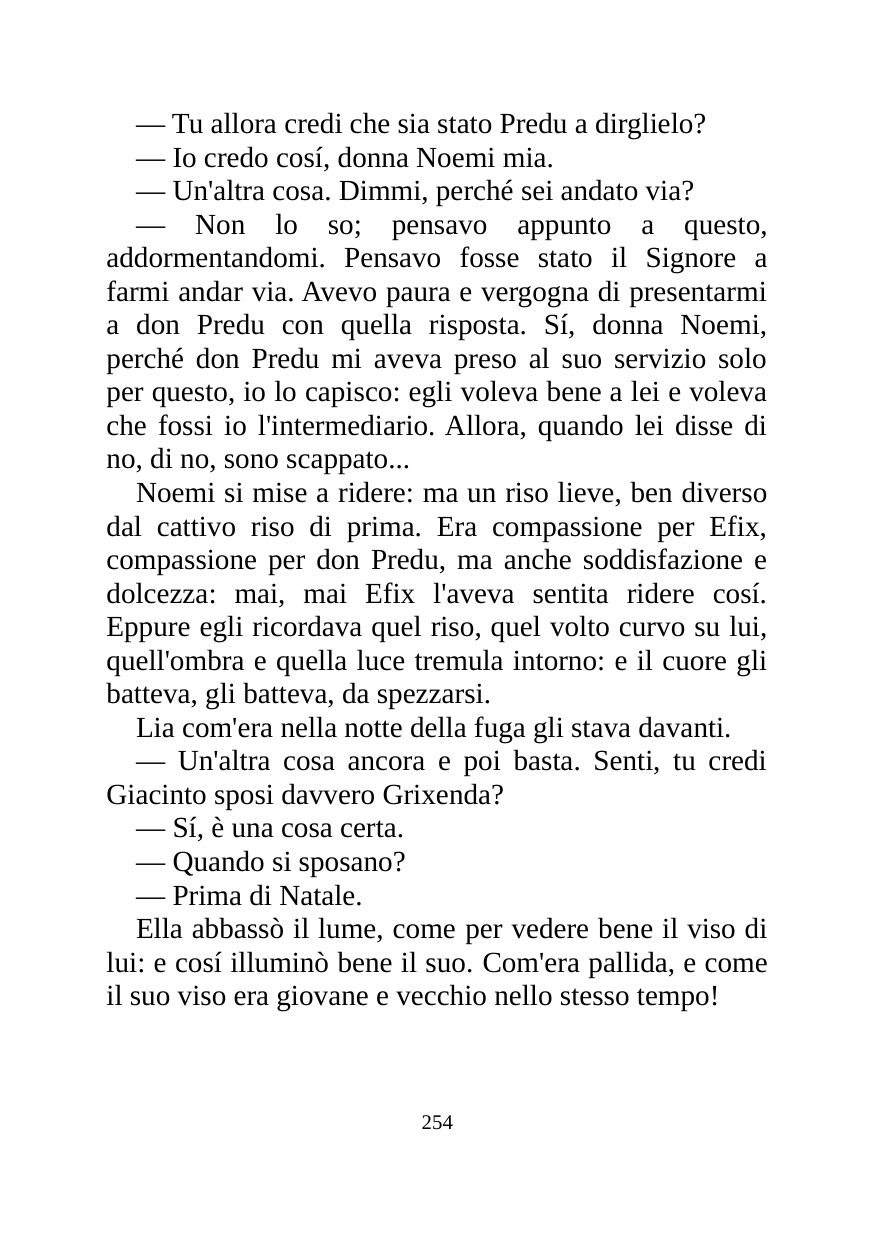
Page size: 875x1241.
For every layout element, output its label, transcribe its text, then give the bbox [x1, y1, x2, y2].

text Noemi si mise a ridere: ma un riso lieve, ben diverso dal cattivo riso di prima. Era compassione per Efix, compassione per don Predu, ma anche soddisfazione e dolcezza: mai, mai Efix l'aveva sentita ridere cosí. Eppure egli ricordava quel riso, quel volto curvo su lui, quell'ombra e quella luce tremula intorno: e il cuore gli batteva, gli batteva, da spezzarsi. [106, 475, 768, 710]
text — Io credo cosí, donna Noemi mia. [106, 140, 768, 173]
text — Non lo so; pensavo appunto a questo, addormentandomi. Pensavo fosse stato il Signore a farmi andar via. Avevo paura e vergogna di presentarmi a don Predu con quella risposta. Sí, donna Noemi, perché don Predu mi aveva preso al suo servizio solo per questo, io lo capisco: egli voleva bene a lei e voleva che fossi io l'intermediario. Allora, quando lei disse di no, di no, sono scappato... [106, 207, 768, 475]
text — Quando si sposano? [106, 844, 768, 878]
text Lia com'era nella notte della fuga gli stava davanti. [106, 710, 768, 743]
text Ella abbassò il lume, come per vedere bene il viso di lui: e cosí illuminò bene il suo. Com'era pallida, e come il suo viso era giovane e vecchio nello stesso tempo! [106, 911, 768, 1012]
text — Prima di Natale. [106, 878, 768, 911]
text — Tu allora credi che sia stato Predu a dirglielo? [106, 106, 768, 140]
text — Sí, è una cosa certa. [106, 811, 768, 844]
text — Un'altra cosa. Dimmi, perché sei andato via? [106, 173, 768, 207]
text — Un'altra cosa ancora e poi basta. Senti, tu credi Giacinto sposi davvero Grixenda? [106, 743, 768, 811]
